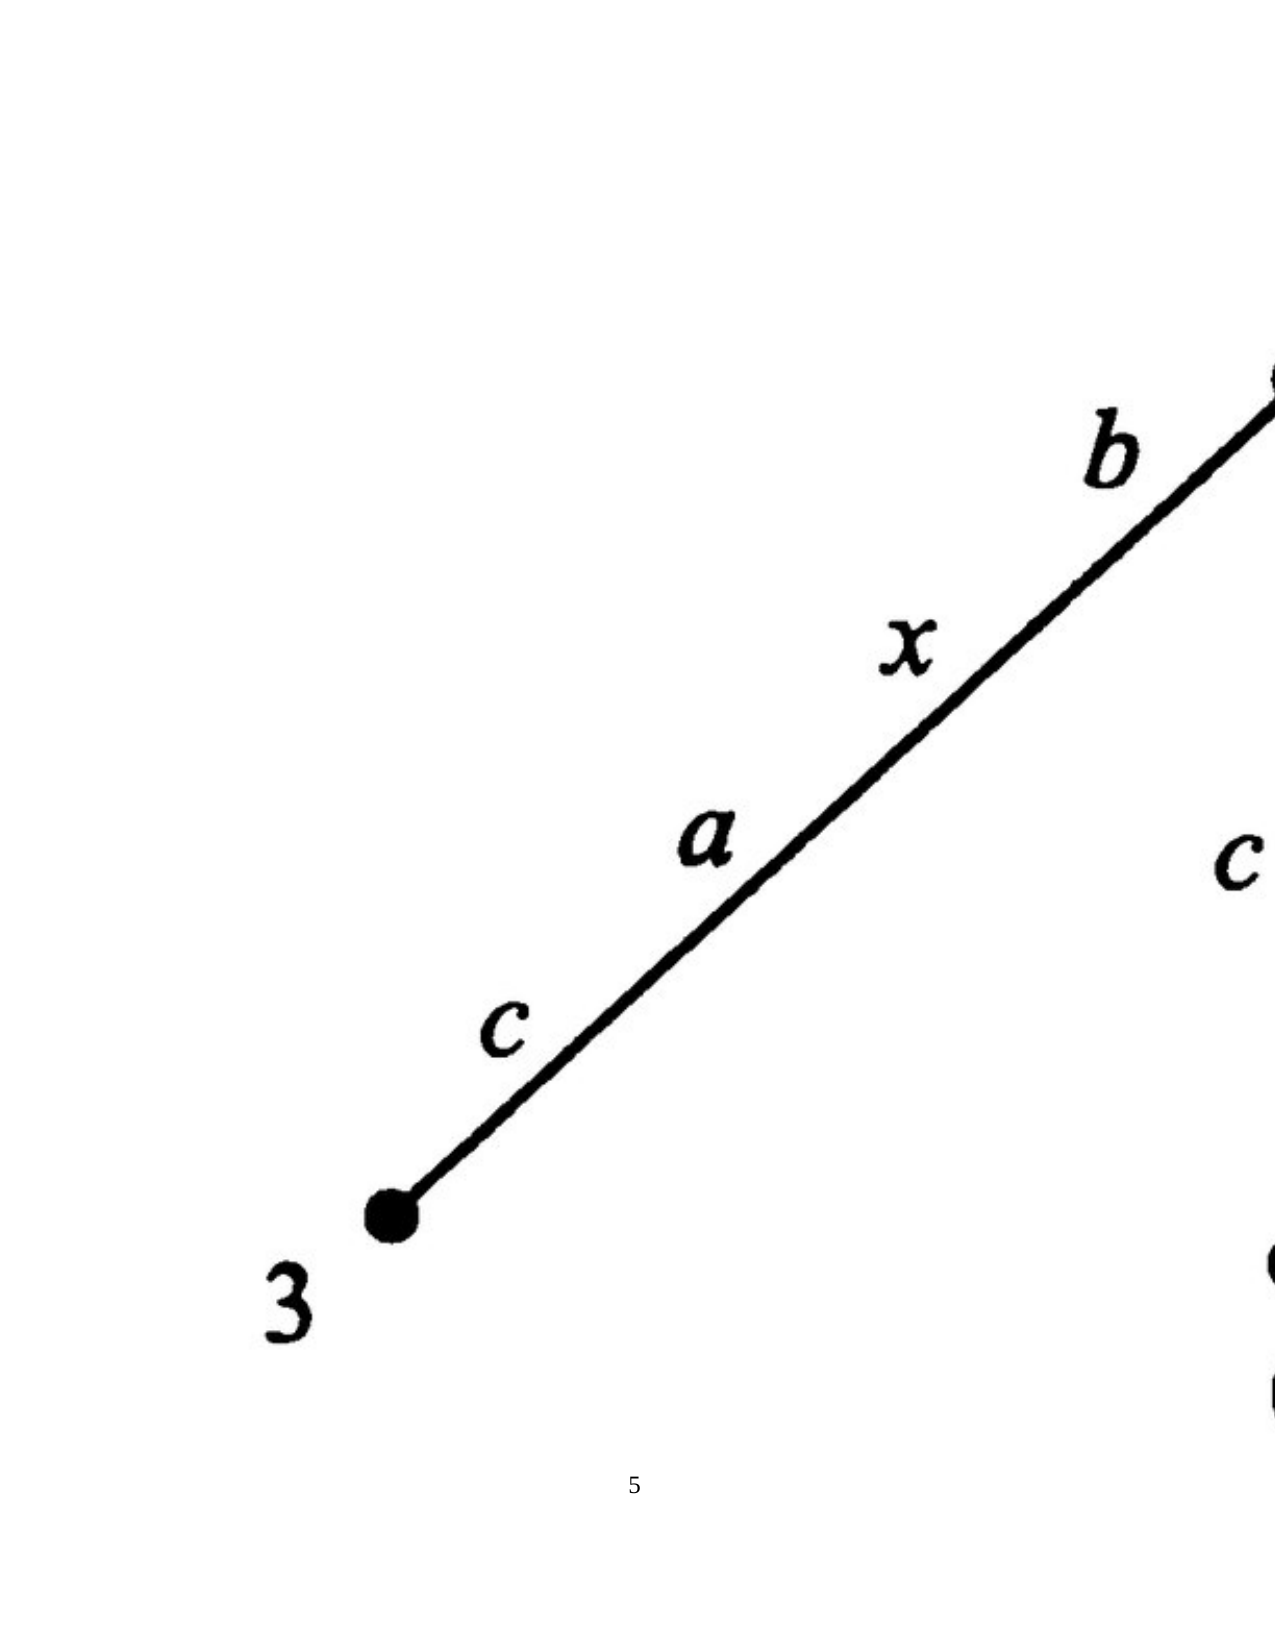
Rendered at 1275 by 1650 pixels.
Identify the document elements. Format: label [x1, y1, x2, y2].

picture [150, 150, 1275, 1441]
